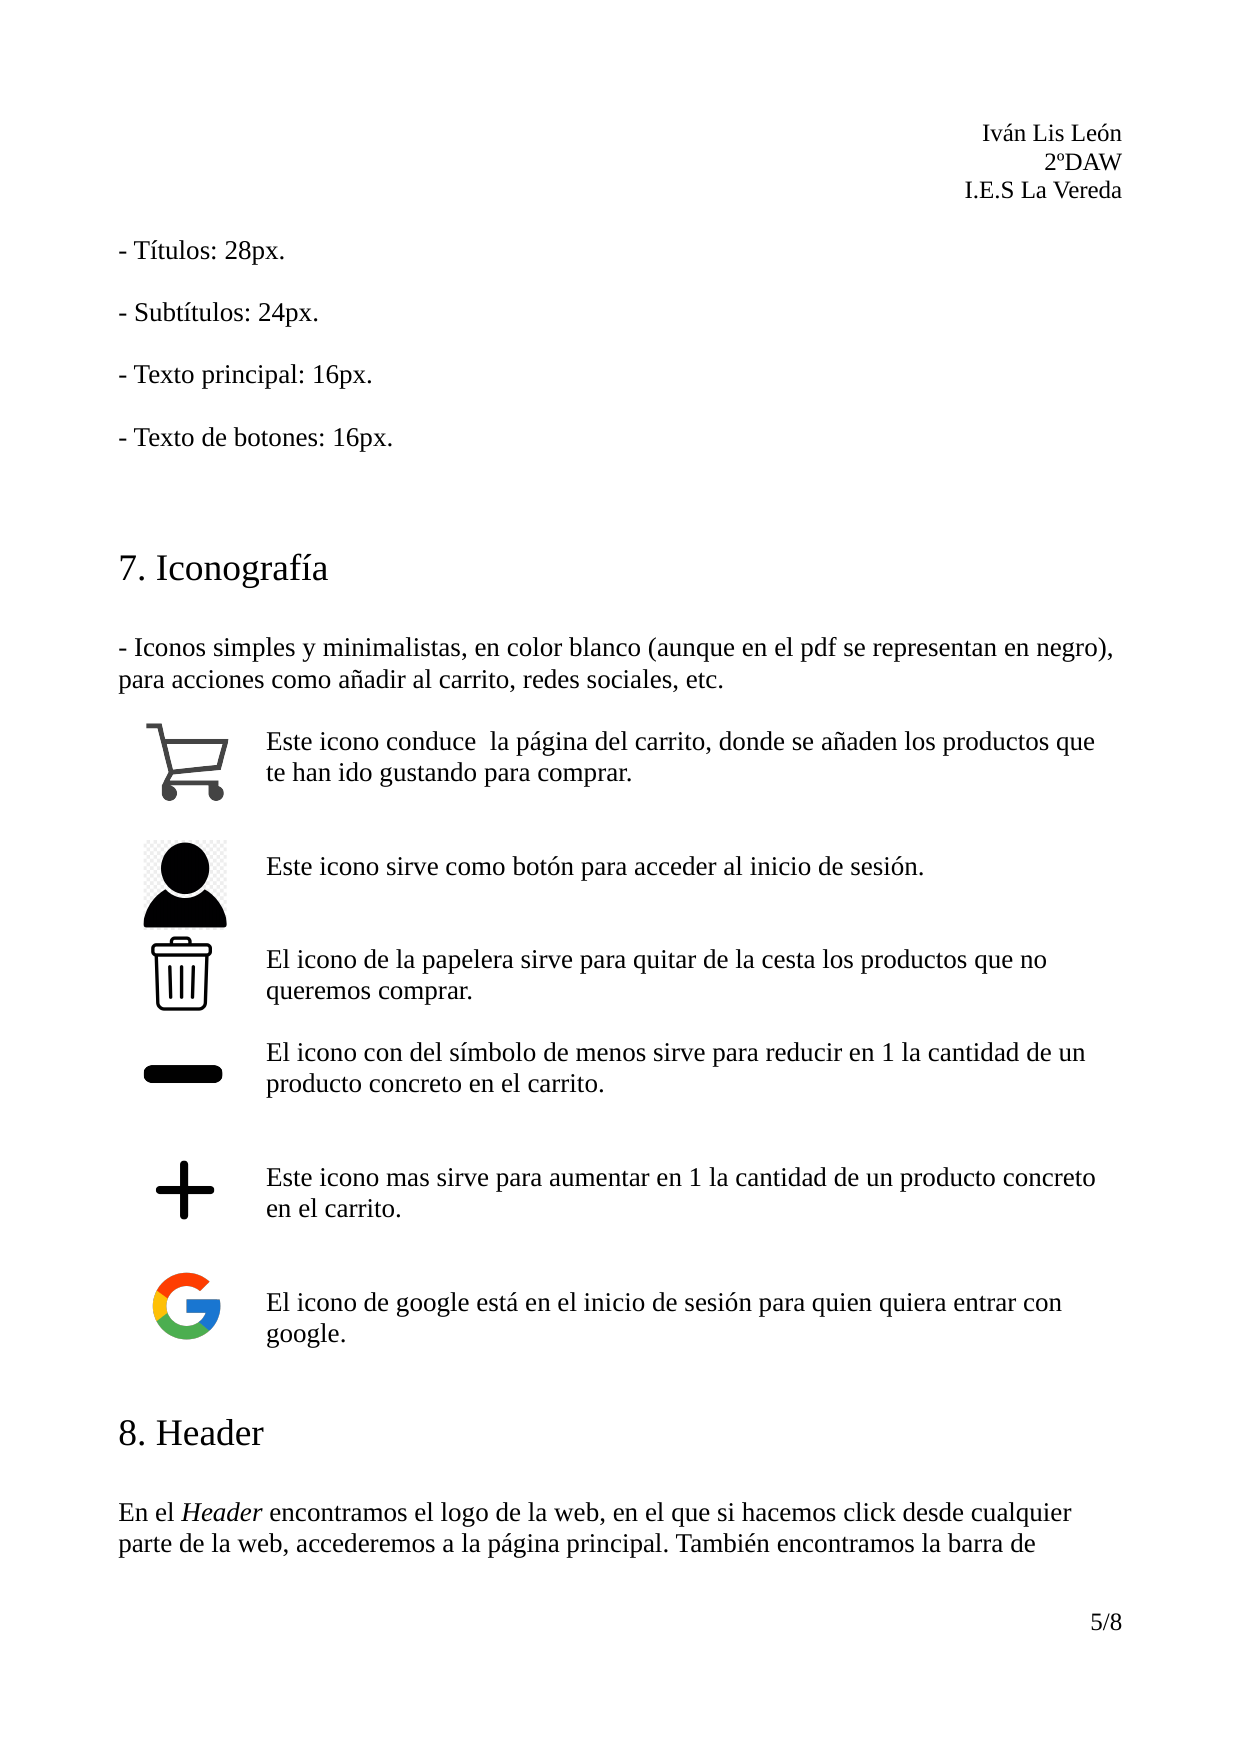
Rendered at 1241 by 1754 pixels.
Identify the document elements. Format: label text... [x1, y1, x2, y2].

picture [143, 840, 227, 930]
text Este icono conduce la página del carrito, donde se añaden los productos que te han ido gustando para comprar. [229, 725, 1122, 787]
text - Texto principal: 16px. [118, 358, 1122, 389]
text 8. Header [118, 1410, 1122, 1453]
text 7. Iconografía [118, 545, 1122, 588]
picture [141, 933, 222, 1014]
picture [146, 718, 229, 801]
picture [144, 1151, 228, 1229]
text - Texto de botones: 16px. [118, 421, 1122, 452]
picture [143, 1035, 223, 1114]
text Este icono mas sirve para aumentar en 1 la cantidad de un producto concreto en el carrito. [228, 1161, 1122, 1223]
text El icono con del símbolo de menos sirve para reducir en 1 la cantidad de un producto concreto en el carrito. [223, 1036, 1122, 1099]
text - Subtítulos: 24px. [118, 296, 1122, 327]
text Este icono sirve como botón para acceder al inicio de sesión. [227, 849, 1122, 881]
text En el Header encontramos el logo de la web, en el que si hacemos click desde cualquier parte de la web, accederemos a la página principal. También encontramos la barra de [118, 1496, 1122, 1559]
text El icono de la papelera sirve para quitar de la cesta los productos que no queremos comprar. [222, 943, 1122, 1005]
picture [147, 1266, 227, 1346]
text El icono de google está en el inicio de sesión para quien quiera entrar con google. [118, 1286, 1122, 1348]
text - Iconos simples y minimalistas, en color blanco (aunque en el pdf se representan en negro), para acciones como añadir al carrito, redes sociales, etc. [118, 632, 1122, 694]
text - Títulos: 28px. [118, 234, 1122, 265]
